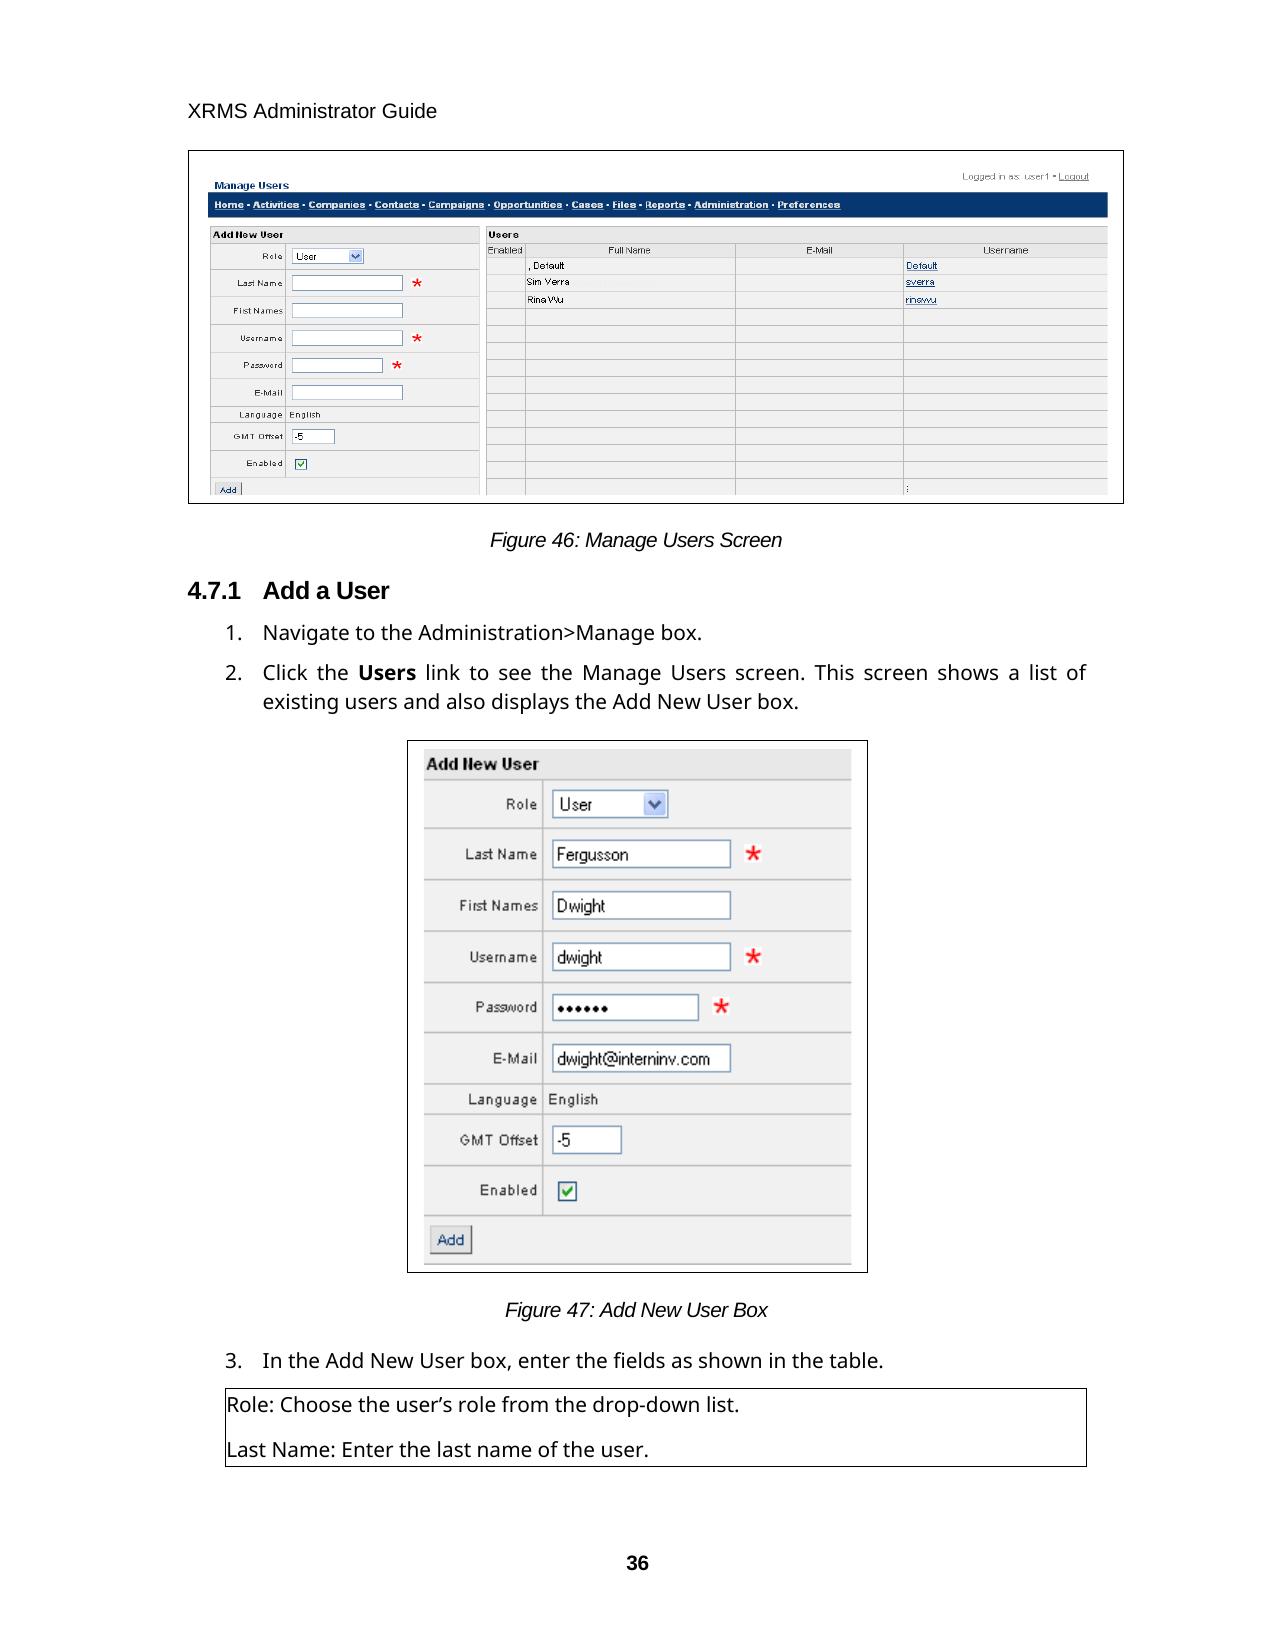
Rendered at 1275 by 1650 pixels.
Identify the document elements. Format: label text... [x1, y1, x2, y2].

text Figure 47: Add New User Box [187, 1298, 1087, 1321]
list Navigate to the Administration>Manage box. [225, 618, 1087, 646]
list Click the Users link to see the Manage Users screen. This screen shows a list of existing users and also displays the Add New User box. [225, 658, 1087, 715]
subtitle Add a User [187, 577, 1087, 605]
picture [204, 159, 1108, 495]
text Figure 46: Manage Users Screen [187, 529, 1087, 552]
list Last Name: Enter the last name of the user. [226, 1432, 1086, 1466]
picture [423, 749, 852, 1265]
list In the Add New User box, enter the fields as shown in the table. [225, 1346, 1087, 1375]
list Role: Choose the user’s role from the drop-down list. [226, 1389, 1086, 1419]
